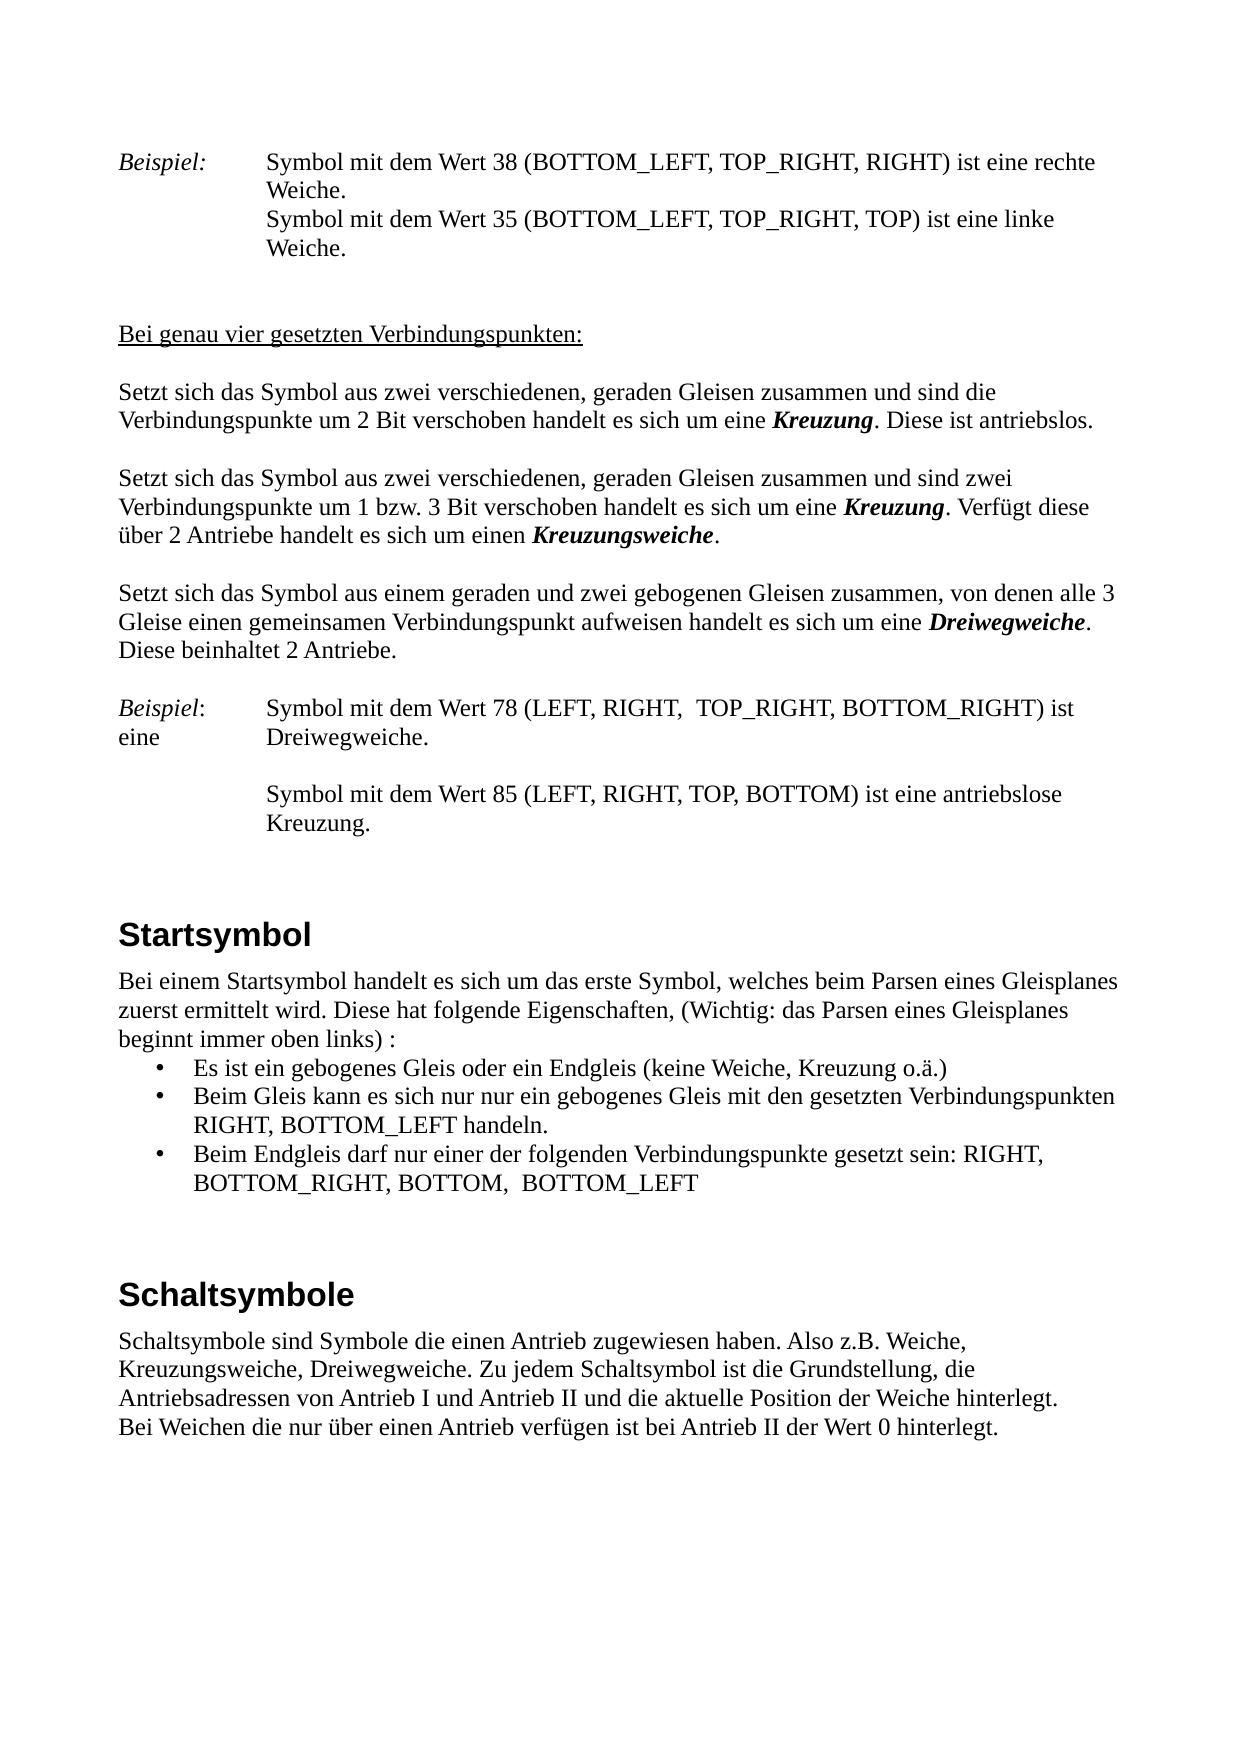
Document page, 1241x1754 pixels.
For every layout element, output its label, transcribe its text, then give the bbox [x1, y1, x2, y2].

subtitle Schaltsymbole [118, 1275, 1122, 1313]
text Weiche. [118, 233, 1122, 262]
text Beispiel: Symbol mit dem Wert 78 (LEFT, RIGHT, TOP_RIGHT, BOTTOM_RIGHT) ist eine Dreiwegweiche. [118, 693, 1122, 751]
text Schaltsymbole sind Symbole die einen Antrieb zugewiesen haben. Also z.B. Weiche, Kreuzungsweiche, Dreiwegweiche. Zu jedem Schaltsymbol ist die Grundstellung, die Antriebsadressen von Antrieb I und Antrieb II und die aktuelle Position der Weiche hinterlegt. [118, 1326, 1122, 1412]
text Setzt sich das Symbol aus einem geraden und zwei gebogenen Gleisen zusammen, von denen alle 3 Gleise einen gemeinsamen Verbindungspunkt aufweisen handelt es sich um eine Dreiwegweiche. Diese beinhaltet 2 Antriebe. [118, 578, 1122, 664]
text Setzt sich das Symbol aus zwei verschiedenen, geraden Gleisen zusammen und sind die Verbindungspunkte um 2 Bit verschoben handelt es sich um eine Kreuzung. Diese ist antriebslos. [118, 377, 1122, 434]
list Beim Endgleis darf nur einer der folgenden Verbindungspunkte gesetzt sein: RIGHT, BOTTOM_RIGHT, BOTTOM, BOTTOM_LEFT [156, 1139, 1122, 1196]
subtitle Startsymbol [118, 915, 1122, 954]
text Setzt sich das Symbol aus zwei verschiedenen, geraden Gleisen zusammen und sind zwei Verbindungspunkte um 1 bzw. 3 Bit verschoben handelt es sich um eine Kreuzung. Verfügt diese über 2 Antriebe handelt es sich um einen Kreuzungsweiche. [118, 463, 1122, 549]
text Beispiel: Symbol mit dem Wert 38 (BOTTOM_LEFT, TOP_RIGHT, RIGHT) ist eine rechte [118, 147, 1122, 176]
text Symbol mit dem Wert 85 (LEFT, RIGHT, TOP, BOTTOM) ist eine antriebslose Kreuzung. [118, 779, 1122, 837]
text Bei genau vier gesetzten Verbindungspunkten: [118, 319, 1122, 348]
text Bei einem Startsymbol handelt es sich um das erste Symbol, welches beim Parsen eines Gleisplanes zuerst ermittelt wird. Diese hat folgende Eigenschaften, (Wichtig: das Parsen eines Gleisplanes beginnt immer oben links) : [118, 966, 1122, 1053]
list Beim Gleis kann es sich nur nur ein gebogenes Gleis mit den gesetzten Verbindungspunkten RIGHT, BOTTOM_LEFT handeln. [156, 1081, 1122, 1139]
text Symbol mit dem Wert 35 (BOTTOM_LEFT, TOP_RIGHT, TOP) ist eine linke [118, 204, 1122, 233]
text Bei Weichen die nur über einen Antrieb verfügen ist bei Antrieb II der Wert 0 hinterlegt. [118, 1412, 1122, 1441]
text Weiche. [118, 176, 1122, 204]
list Es ist ein gebogenes Gleis oder ein Endgleis (keine Weiche, Kreuzung o.ä.) [156, 1053, 1122, 1081]
